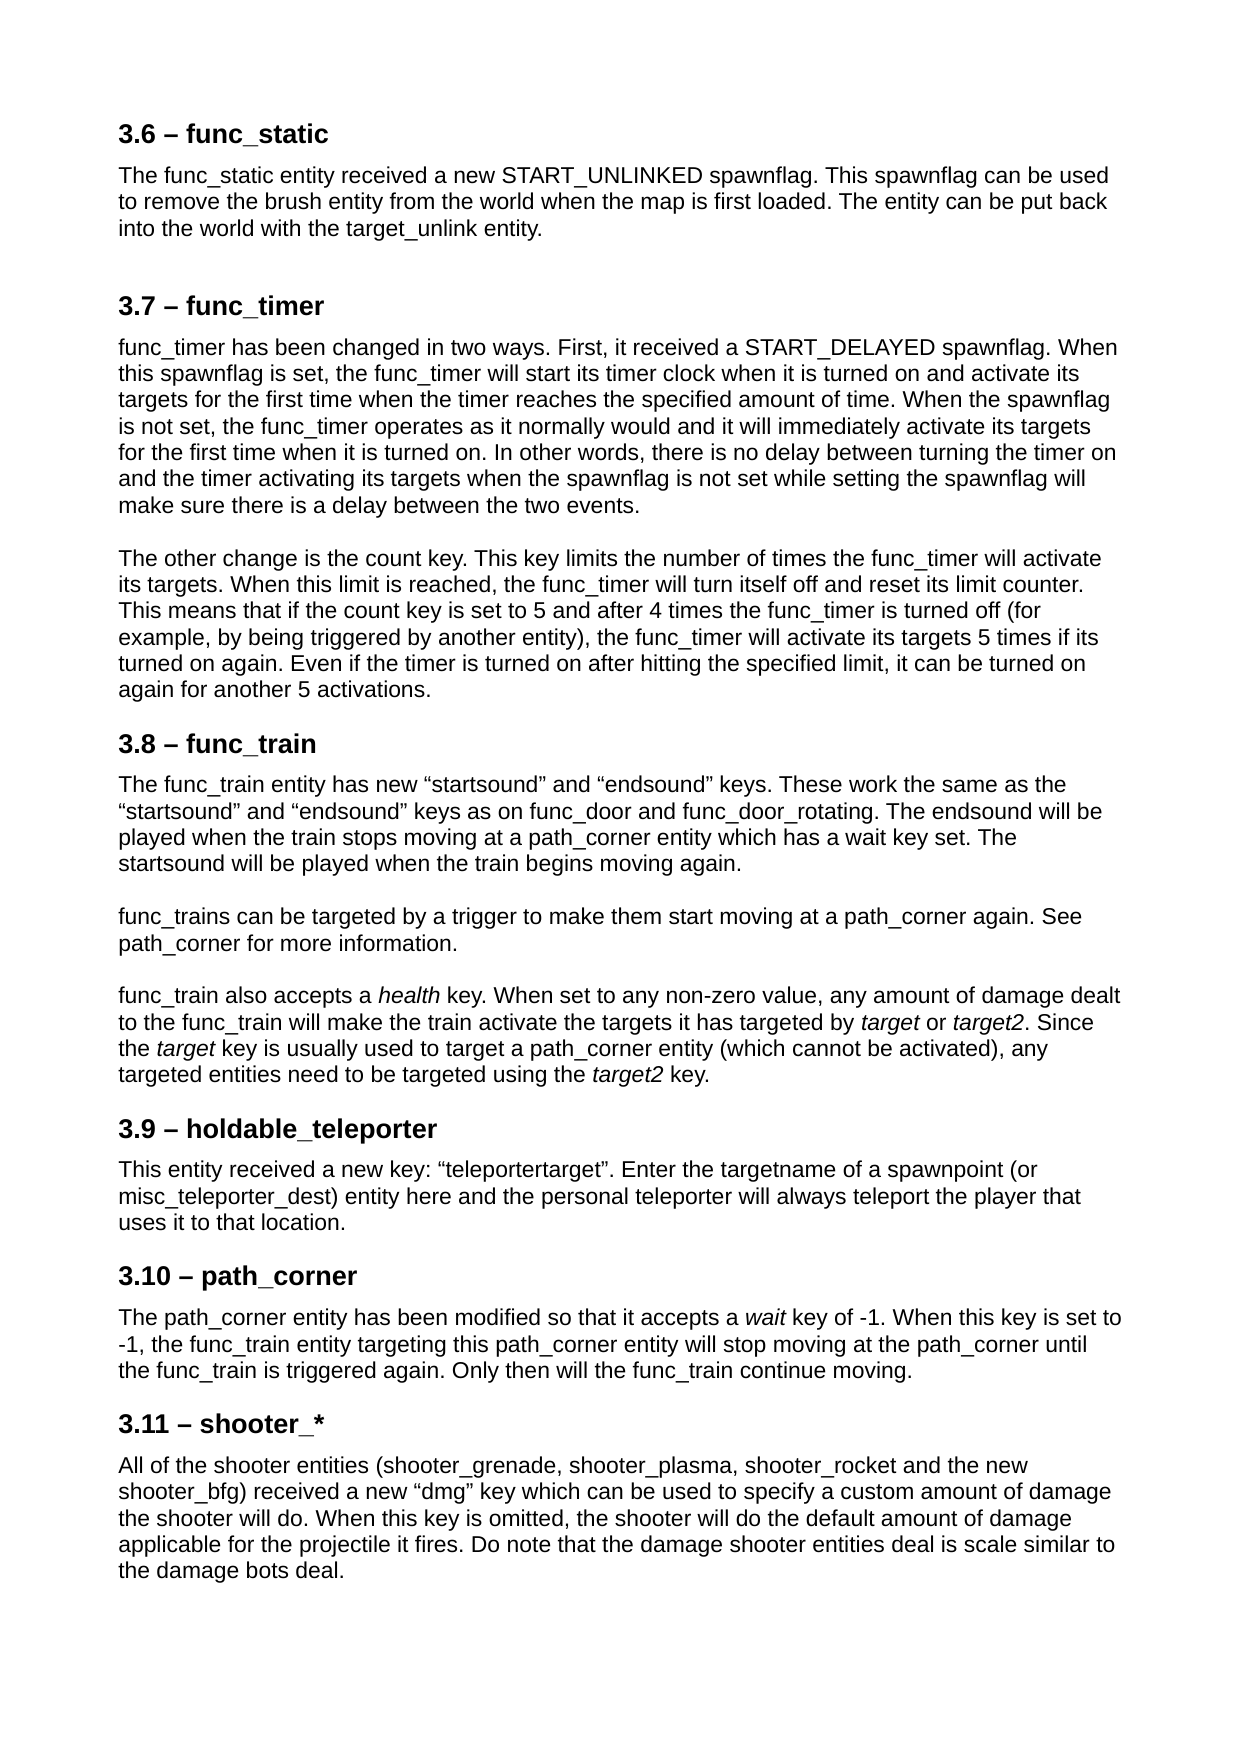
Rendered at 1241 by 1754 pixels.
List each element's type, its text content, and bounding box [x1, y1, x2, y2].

subtitle 3.9 – holdable_teleporter [118, 1113, 1122, 1144]
subtitle 3.7 – func_timer [118, 290, 1122, 321]
text The func_train entity has new “startsound” and “endsound” keys. These work the same as the “startsound” and “endsound” keys as on func_door and func_door_rotating. The endsound will be played when the train stops moving at a path_corner entity which has a wait key set. The startsound will be played when the train begins moving again. [118, 771, 1122, 877]
text The other change is the count key. This key limits the number of times the func_timer will activate its targets. When this limit is reached, the func_timer will turn itself off and reset its limit counter. This means that if the count key is set to 5 and after 4 times the func_timer is turned off (for example, by being triggered by another entity), the func_timer will activate its targets 5 times if its turned on again. Even if the timer is turned on after hitting the specified limit, it can be turned on again for another 5 activations. [118, 544, 1122, 703]
text The func_static entity received a new START_UNLINKED spawnflag. This spawnflag can be used to remove the brush entity from the world when the map is first loaded. The entity can be put back into the world with the target_unlink entity. [118, 162, 1122, 241]
subtitle 3.11 – shooter_* [118, 1408, 1122, 1439]
text func_train also accepts a health key. When set to any non-zero value, any amount of damage dealt to the func_train will make the train activate the targets it has targeted by target or target2. Since the target key is usually used to target a path_corner entity (which cannot be activated), any targeted entities need to be targeted using the target2 key. [118, 982, 1122, 1088]
text func_timer has been changed in two ways. First, it received a START_DELAYED spawnflag. When this spawnflag is set, the func_timer will start its timer clock when it is turned on and activate its targets for the first time when the timer reaches the specified amount of time. When the spawnflag is not set, the func_timer operates as it normally would and it will immediately activate its targets for the first time when it is turned on. In other words, there is no delay between turning the timer on and the timer activating its targets when the spawnflag is not set while setting the spawnflag will make sure there is a delay between the two events. [118, 334, 1122, 518]
subtitle 3.10 – path_corner [118, 1260, 1122, 1292]
text This entity received a new key: “teleportertarget”. Enter the targetname of a spawnpoint (or misc_teleporter_dest) entity here and the personal teleporter will always teleport the player that uses it to that location. [118, 1156, 1122, 1235]
text All of the shooter entities (shooter_grenade, shooter_plasma, shooter_rocket and the new shooter_bfg) received a new “dmg” key which can be used to specify a custom amount of damage the shooter will do. When this key is omitted, the shooter will do the default amount of damage applicable for the projectile it fires. Do note that the damage shooter entities deal is scale similar to the damage bots deal. [118, 1452, 1122, 1584]
subtitle 3.6 – func_static [118, 118, 1122, 149]
subtitle 3.8 – func_train [118, 728, 1122, 759]
text The path_corner entity has been modified so that it accepts a wait key of -1. When this key is set to -1, the func_train entity targeting this path_corner entity will stop moving at the path_corner until the func_train is triggered again. Only then will the func_train continue moving. [118, 1304, 1122, 1383]
text func_trains can be targeted by a trigger to make them start moving at a path_corner again. See path_corner for more information. [118, 903, 1122, 956]
